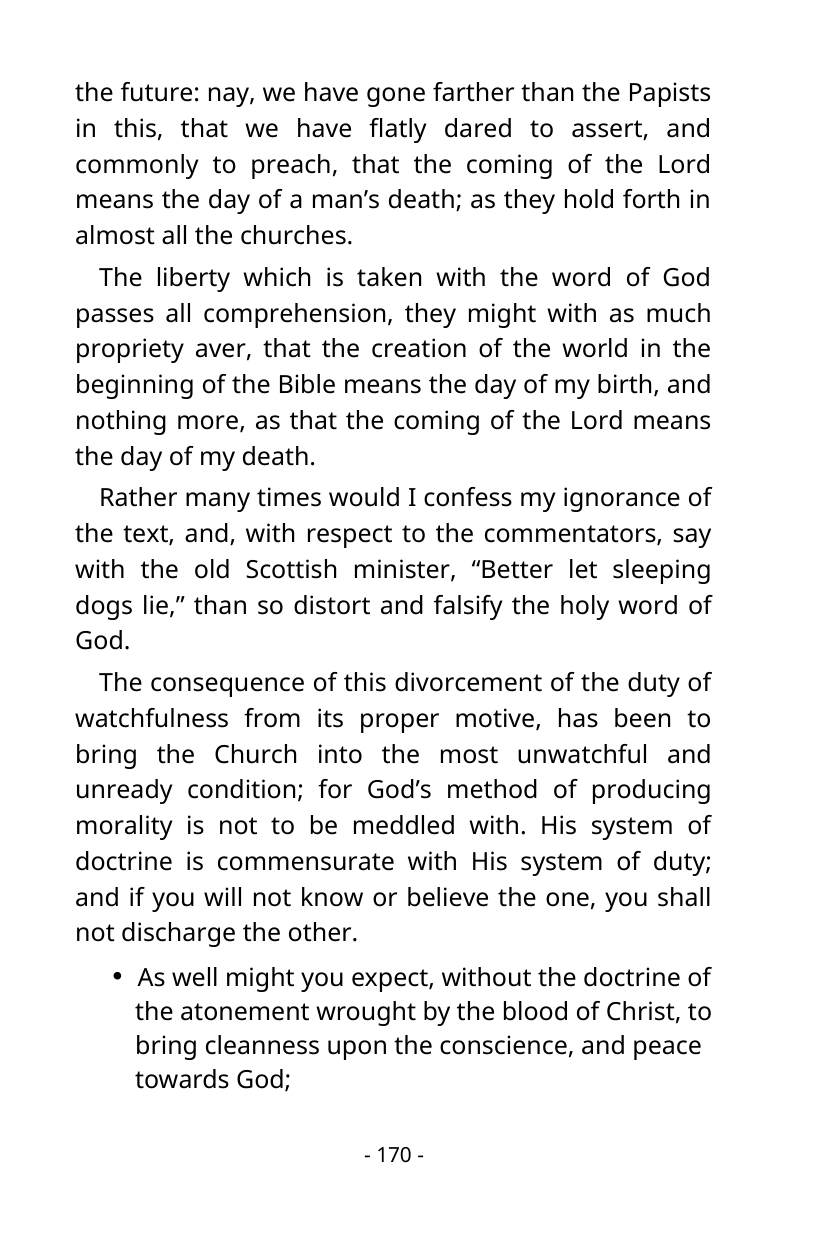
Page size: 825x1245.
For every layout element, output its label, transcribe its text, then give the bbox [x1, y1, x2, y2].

text The liberty which is taken with the word of God passes all comprehension, they might with as much propriety aver, that the creation of the world in the beginning of the Bible means the day of my birth, and nothing more, as that the coming of the Lord means the day of my death. [75, 260, 712, 472]
text Rather many times would I confess my ignorance of the text, and, with respect to the commentators, say with the old Scottish minister, “Better let sleeping dogs lie,” than so distort and falsify the holy word of God. [75, 480, 712, 657]
list As well might you expect, without the doctrine of the atonement wrought by the blood of Christ, to bring cleanness upon the conscience, and peace towards God; [112, 959, 712, 1096]
text the future: nay, we have gone farther than the Papists in this, that we have flatly dared to assert, and commonly to preach, that the coming of the Lord means the day of a man’s death; as they hold forth in almost all the churches. [75, 75, 712, 252]
text The consequence of this divorcement of the duty of watchfulness from its proper motive, has been to bring the Church into the most unwatchful and unready condition; for God’s method of producing morality is not to be meddled with. His system of doctrine is commensurate with His system of duty; and if you will not know or believe the one, you shall not discharge the other. [75, 665, 712, 949]
